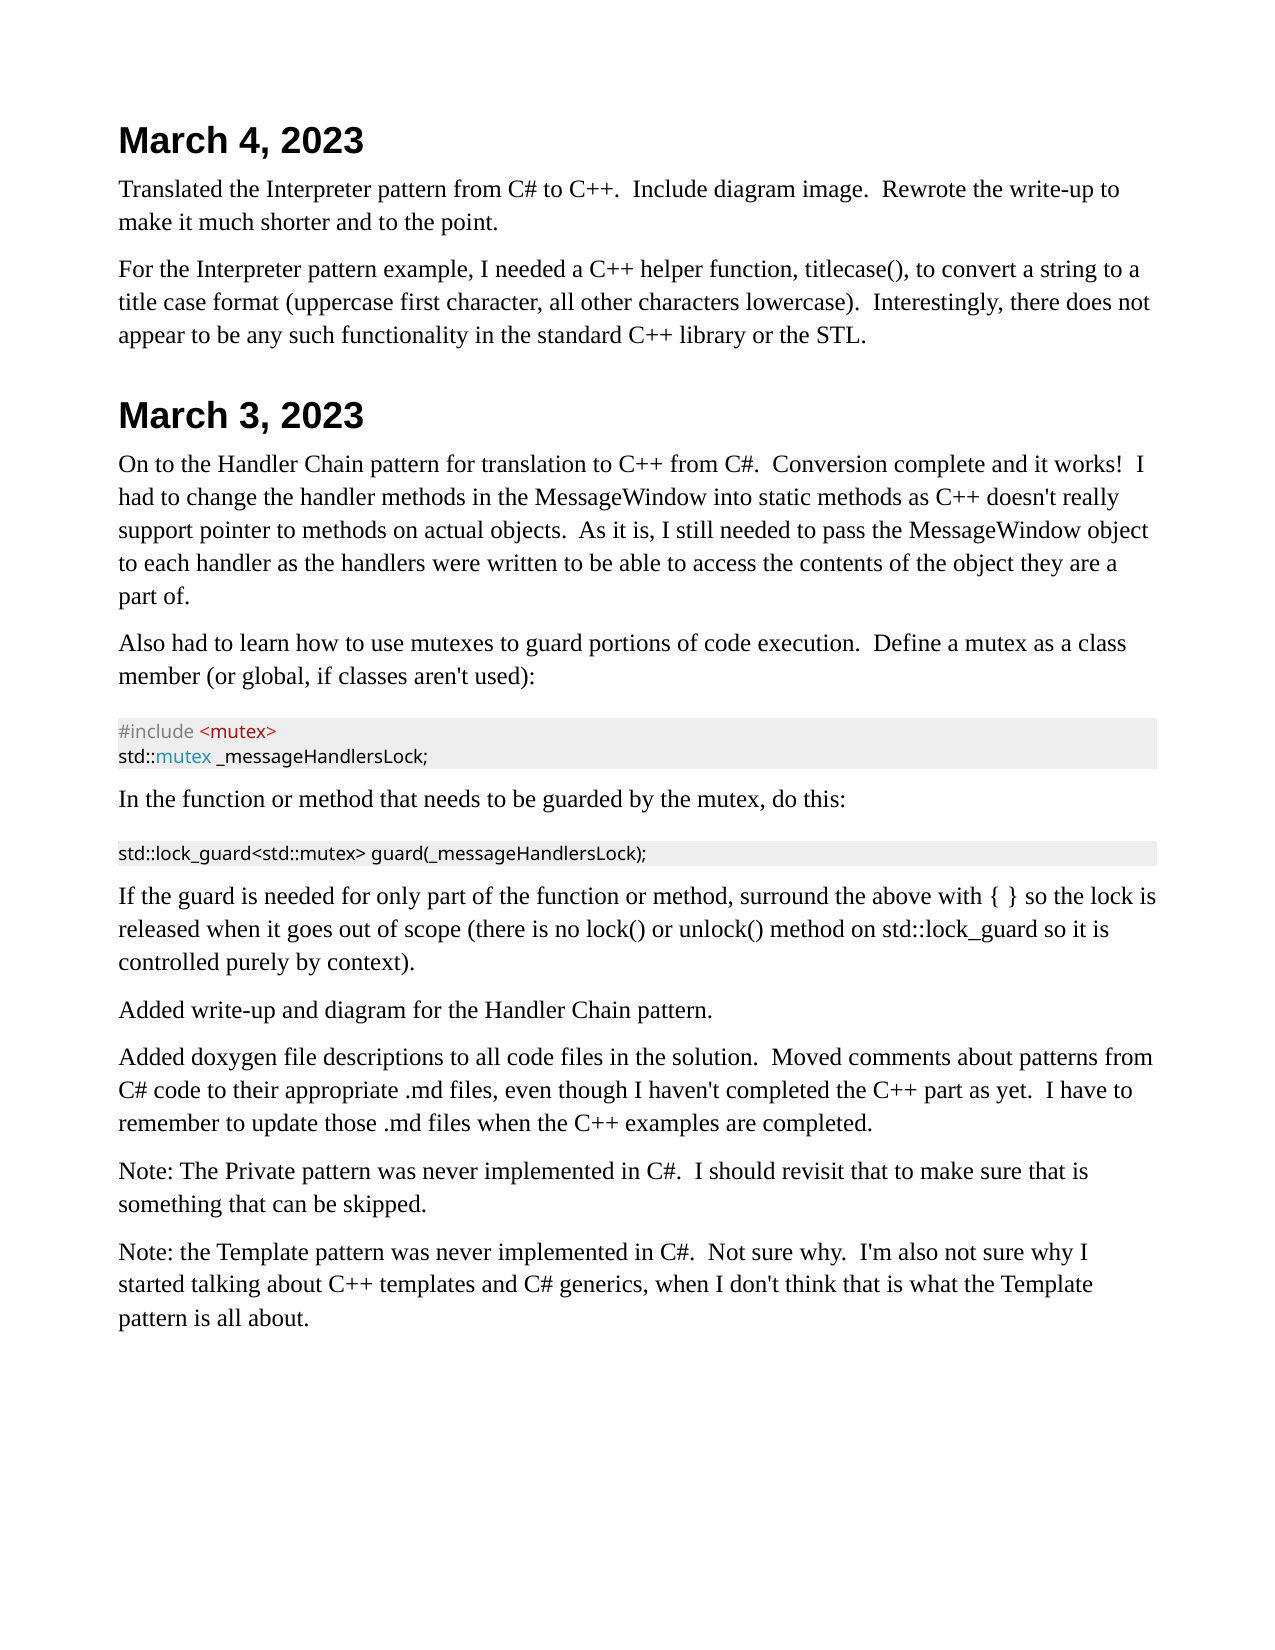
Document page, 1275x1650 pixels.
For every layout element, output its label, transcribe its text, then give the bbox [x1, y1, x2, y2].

text Added write-up and diagram for the Handler Chain pattern. [118, 995, 1157, 1023]
text If the guard is needed for only part of the function or method, surround the above with { } so the lock is released when it goes out of scope (there is no lock() or unlock() method on std::lock_guard so it is controlled purely by context). [118, 881, 1157, 976]
subtitle March 3, 2023 [118, 393, 1157, 436]
text Note: The Private pattern was never implemented in C#. I should revisit that to make sure that is something that can be skipped. [118, 1156, 1157, 1218]
text #include <mutex> [118, 718, 1157, 743]
text For the Interpreter pattern example, I needed a C++ helper function, titlecase(), to convert a string to a title case format (uppercase first character, all other characters lowercase). Interestingly, there does not appear to be any such functionality in the standard C++ library or the STL. [118, 254, 1157, 349]
text Note: the Template pattern was never implemented in C#. Not sure why. I'm also not sure why I started talking about C++ templates and C# generics, when I don't think that is what the Template pattern is all about. [118, 1237, 1157, 1331]
text On to the Handler Chain pattern for translation to C++ from C#. Conversion complete and it works! I had to change the handler methods in the MessageWindow into static methods as C++ doesn't really support pointer to methods on actual objects. As it is, I still needed to pass the MessageWindow object to each handler as the handlers were written to be able to access the contents of the object they are a part of. [118, 449, 1157, 609]
subtitle March 4, 2023 [118, 118, 1157, 161]
text std::lock_guard<std::mutex> guard(_messageHandlersLock); [118, 841, 1157, 866]
text Translated the Interpreter pattern from C# to C++. Include diagram image. Rewrote the write-up to make it much shorter and to the point. [118, 174, 1157, 236]
text In the function or method that needs to be guarded by the mutex, do this: [118, 784, 1157, 813]
text Added doxygen file descriptions to all code files in the solution. Moved comments about patterns from C# code to their appropriate .md files, even though I haven't completed the C++ part as yet. I have to remember to update those .md files when the C++ examples are completed. [118, 1042, 1157, 1137]
text std::mutex _messageHandlersLock; [118, 743, 1157, 769]
text Also had to learn how to use mutexes to guard portions of code execution. Define a mutex as a class member (or global, if classes aren't used): [118, 628, 1157, 690]
